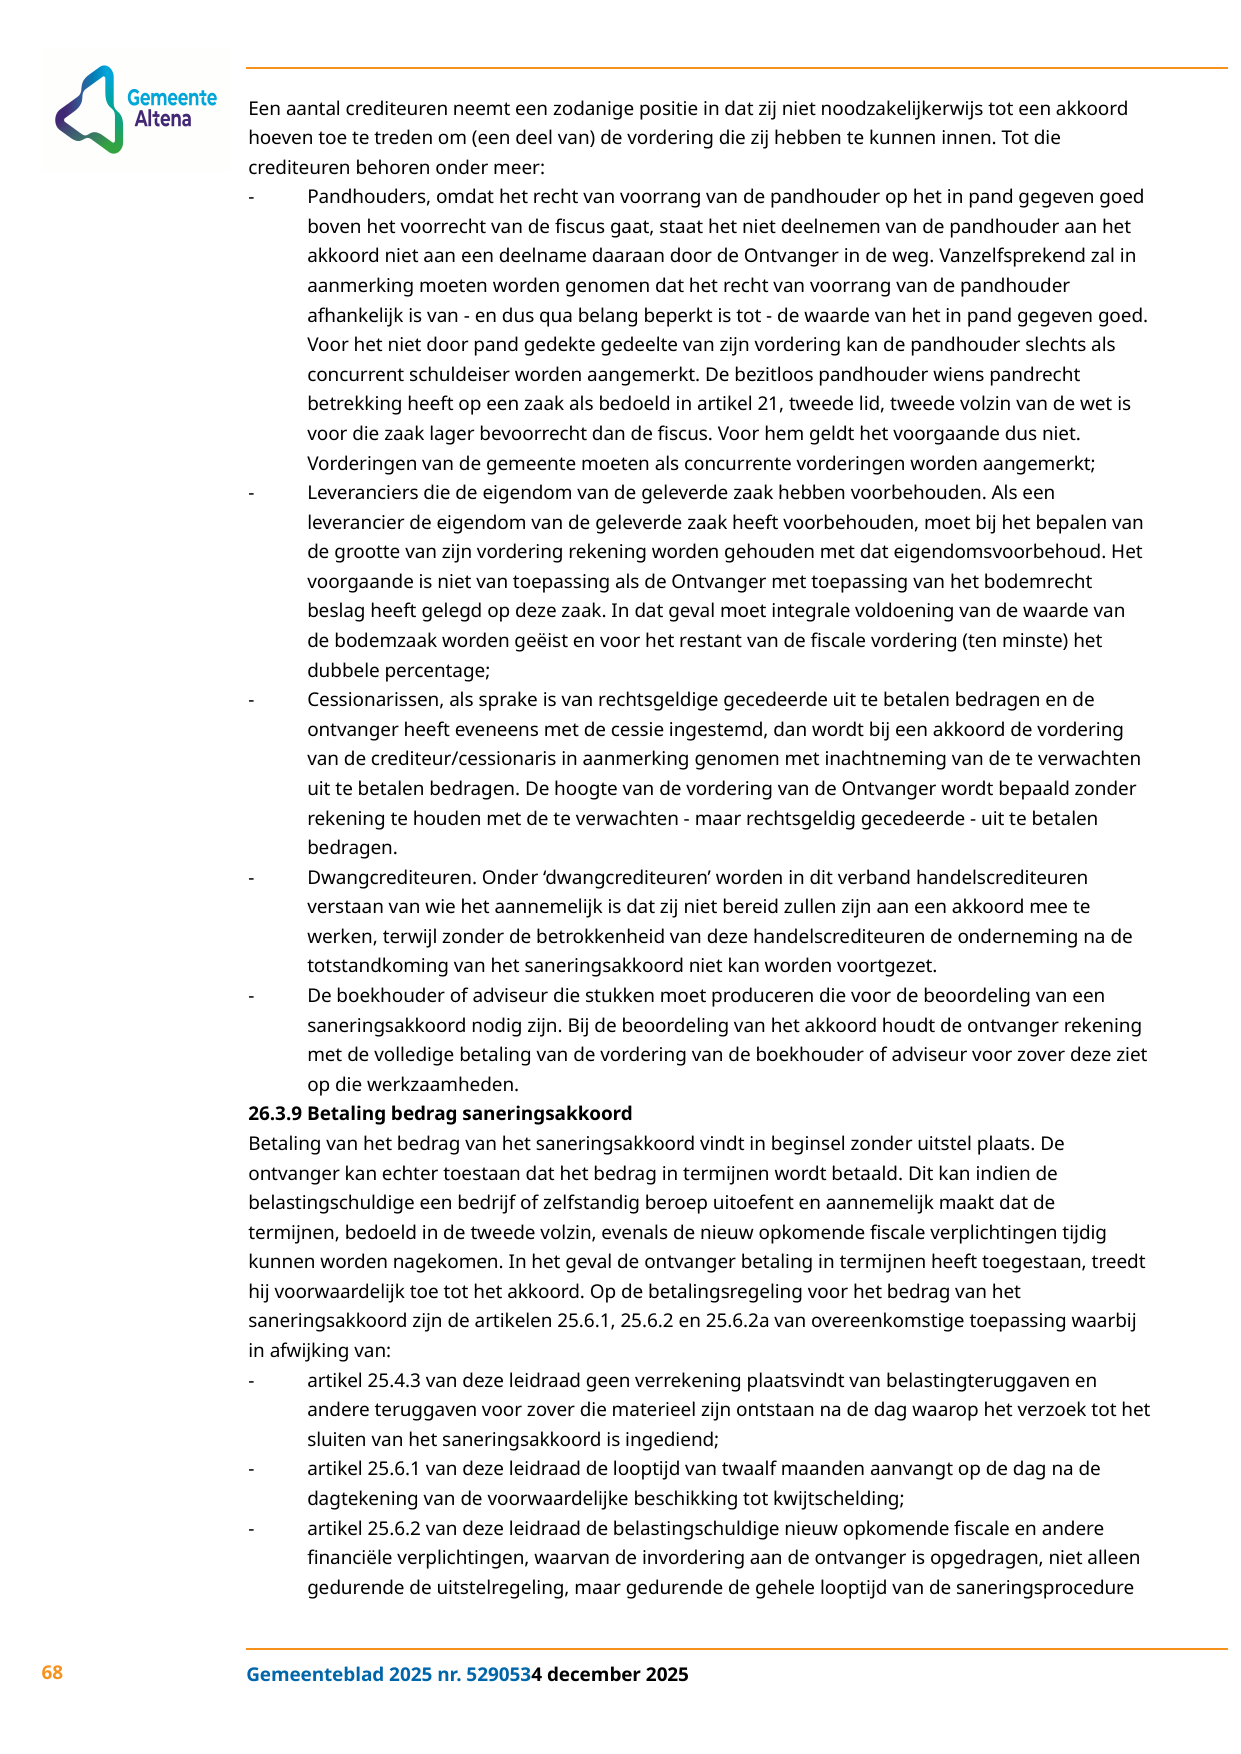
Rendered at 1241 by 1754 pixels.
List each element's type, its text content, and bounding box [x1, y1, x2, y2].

list artikel 25.4.3 van deze leidraad geen verrekening plaatsvindt van belastingteruggaven en andere teruggaven voor zover die materieel zijn ontstaan na de dag waarop het verzoek tot het sluiten van het saneringsakkoord is ingediend; [248, 1367, 1152, 1452]
list De boekhouder of adviseur die stukken moet produceren die voor de beoordeling van een saneringsakkoord nodig zijn. Bij de beoordeling van het akkoord houdt de ontvanger rekening met de volledige betaling van de vordering van de boekhouder of adviseur voor zover deze ziet op die werkzaamheden. [248, 982, 1152, 1097]
list Leveranciers die de eigendom van de geleverde zaak hebben voorbehouden. Als een leverancier de eigendom van de geleverde zaak heeft voorbehouden, moet bij het bepalen van de grootte van zijn vordering rekening worden gehouden met dat eigendomsvoorbehoud. Het voorgaande is niet van toepassing als de Ontvanger met toepassing van het bodemrecht beslag heeft gelegd op deze zaak. In dat geval moet integrale voldoening van de waarde van de bodemzaak worden geëist en voor het restant van de fiscale vordering (ten minste) het dubbele percentage; [248, 479, 1152, 683]
list Pandhouders, omdat het recht van voorrang van de pandhouder op het in pand gegeven goed boven het voorrecht van de fiscus gaat, staat het niet deelnemen van de pandhouder aan het akkoord niet aan een deelname daaraan door de Ontvanger in de weg. Vanzelfsprekend zal in aanmerking moeten worden genomen dat het recht van voorrang van de pandhouder afhankelijk is van - en dus qua belang beperkt is tot - de waarde van het in pand gegeven goed. Voor het niet door pand gedekte gedeelte van zijn vordering kan de pandhouder slechts als concurrent schuldeiser worden aangemerkt. De bezitloos pandhouder wiens pandrecht betrekking heeft op een zaak als bedoeld in artikel 21, tweede lid, tweede volzin van de wet is voor die zaak lager bevoorrecht dan de fiscus. Voor hem geldt het voorgaande dus niet. Vorderingen van de gemeente moeten als concurrente vorderingen worden aangemerkt; [248, 183, 1152, 476]
text Betaling van het bedrag van het saneringsakkoord vindt in beginsel zonder uitstel plaats. De ontvanger kan echter toestaan dat het bedrag in termijnen wordt betaald. Dit kan indien de belastingschuldige een bedrijf of zelfstandig beroep uitoefent en aannemelijk maakt dat de termijnen, bedoeld in de tweede volzin, evenals de nieuw opkomende fiscale verplichtingen tijdig kunnen worden nagekomen. In het geval de ontvanger betaling in termijnen heeft toegestaan, treedt hij voorwaardelijk toe tot het akkoord. Op de betalingsregeling voor het bedrag van het saneringsakkoord zijn de artikelen 25.6.1, 25.6.2 en 25.6.2a van overeenkomstige toepassing waarbij in afwijking van: [248, 1130, 1152, 1363]
picture [41, 47, 231, 172]
text 26.3.9 Betaling bedrag saneringsakkoord [248, 1101, 1152, 1126]
list artikel 25.6.1 van deze leidraad de looptijd van twaalf maanden aanvangt op de dag na de dagtekening van de voorwaardelijke beschikking tot kwijtschelding; [248, 1456, 1152, 1511]
text Een aantal crediteuren neemt een zodanige positie in dat zij niet noodzakelijkerwijs tot een akkoord hoeven toe te treden om (een deel van) de vordering die zij hebben te kunnen innen. Tot die crediteuren behoren onder meer: [248, 95, 1152, 180]
list Dwangcrediteuren. Onder ‘dwangcrediteuren’ worden in dit verband handelscrediteuren verstaan van wie het aannemelijk is dat zij niet bereid zullen zijn aan een akkoord mee te werken, terwijl zonder de betrokkenheid van deze handelscrediteuren de onderneming na de totstandkoming van het saneringsakkoord niet kan worden voortgezet. [248, 864, 1152, 978]
list artikel 25.6.2 van deze leidraad de belastingschuldige nieuw opkomende fiscale en andere financiële verplichtingen, waarvan de invordering aan de ontvanger is opgedragen, niet alleen gedurende de uitstelregeling, maar gedurende de gehele looptijd van de saneringsprocedure [248, 1515, 1152, 1600]
list Cessionarissen, als sprake is van rechtsgeldige gecedeerde uit te betalen bedragen en de ontvanger heeft eveneens met de cessie ingestemd, dan wordt bij een akkoord de vordering van de crediteur/cessionaris in aanmerking genomen met inachtneming van de te verwachten uit te betalen bedragen. De hoogte van de vordering van de Ontvanger wordt bepaald zonder rekening te houden met de te verwachten - maar rechtsgeldig gecedeerde - uit te betalen bedragen. [248, 686, 1152, 860]
